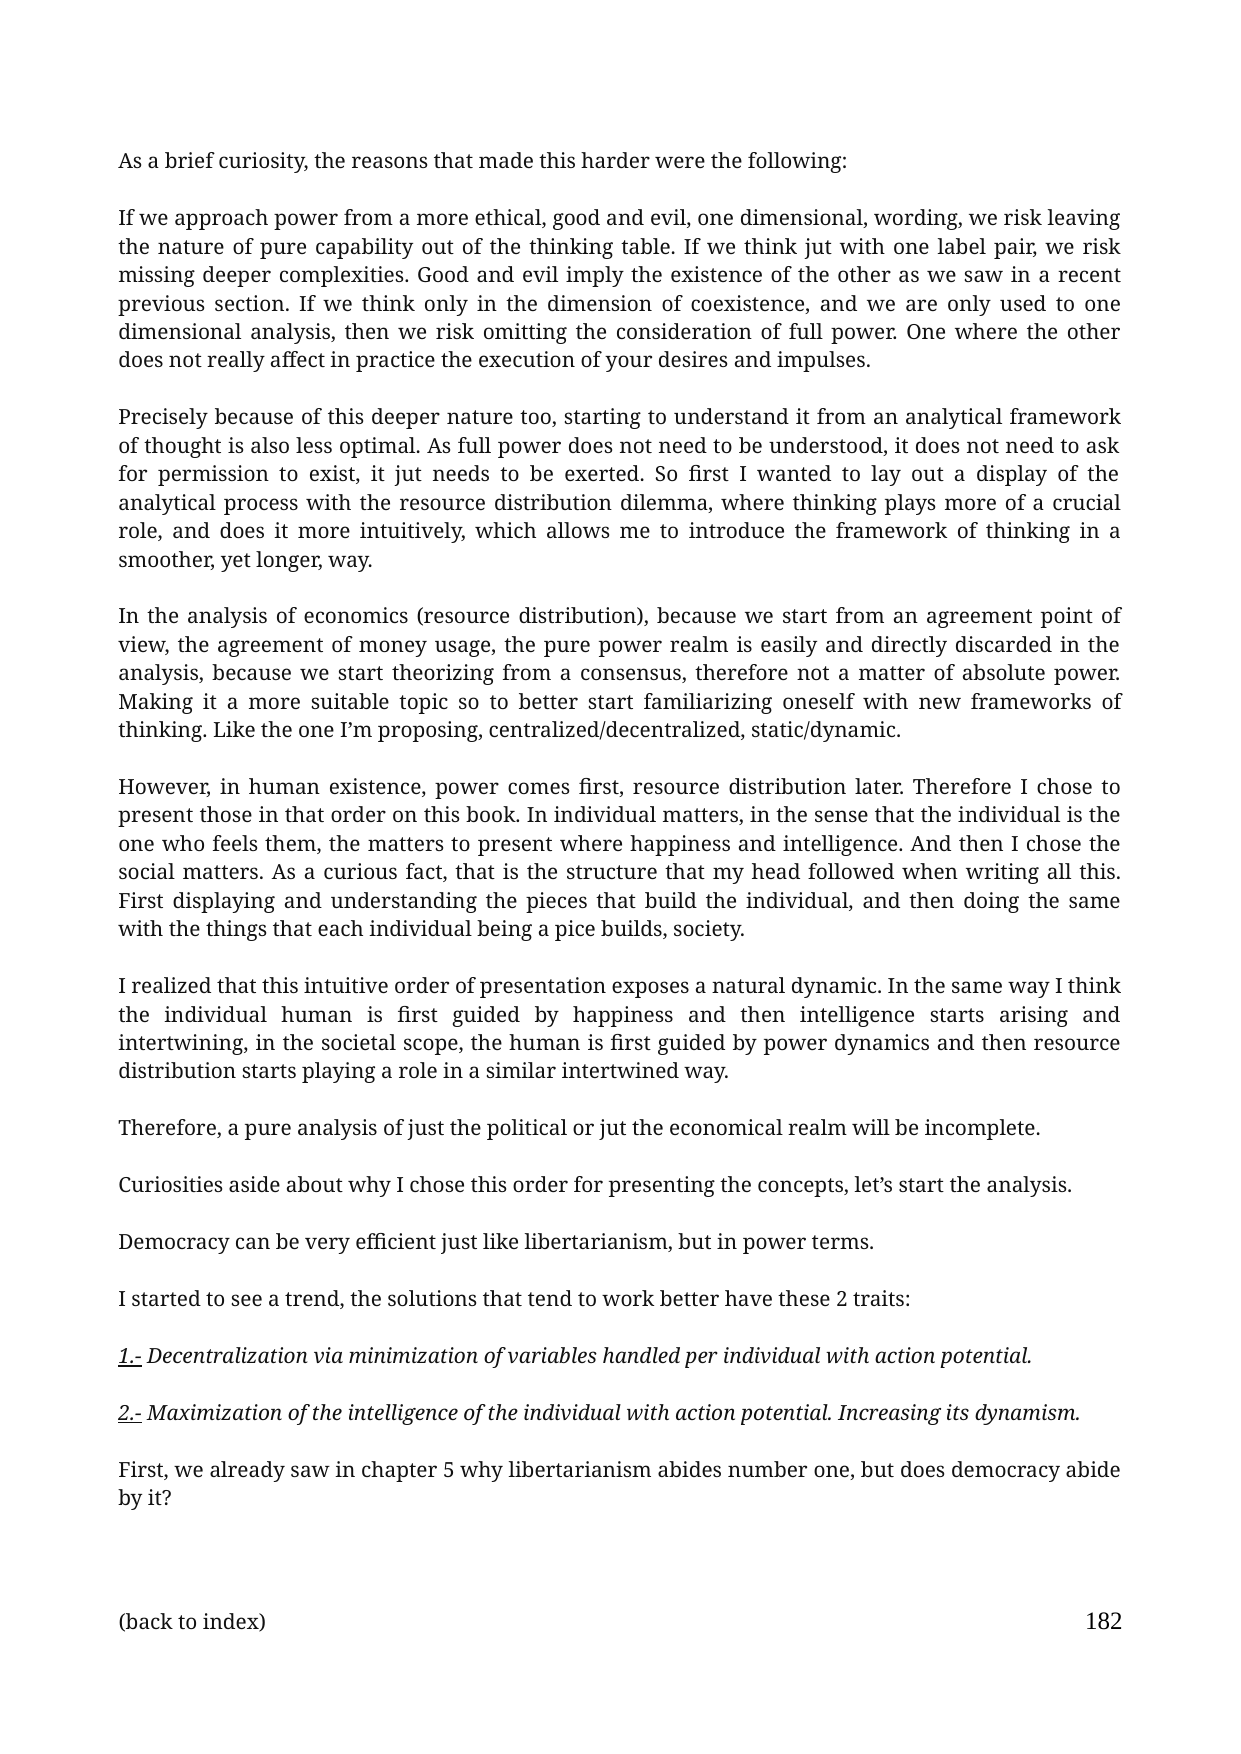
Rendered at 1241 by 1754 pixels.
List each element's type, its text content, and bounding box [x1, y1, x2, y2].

text I started to see a trend, the solutions that tend to work better have these 2 traits: [118, 1284, 1122, 1312]
text As a brief curiosity, the reasons that made this harder were the following: [118, 147, 1122, 175]
text First, we already saw in chapter 5 why libertarianism abides number one, but does democracy abide by it? [118, 1455, 1122, 1512]
text 1.- Decentralization via minimization of variables handled per individual with action potential. [118, 1341, 1122, 1369]
text If we approach power from a more ethical, good and evil, one dimensional, wording, we risk leaving the nature of pure capability out of the thinking table. If we think jut with one label pair, we risk missing deeper complexities. Good and evil imply the existence of the other as we saw in a recent previous section. If we think only in the dimension of coexistence, and we are only used to one dimensional analysis, then we risk omitting the consideration of full power. One where the other does not really affect in practice the execution of your desires and impulses. [118, 203, 1122, 374]
text I realized that this intuitive order of presentation exposes a natural dynamic. In the same way I think the individual human is first guided by happiness and then intelligence starts arising and intertwining, in the societal scope, the human is first guided by power dynamics and then resource distribution starts playing a role in a similar intertwined way. [118, 971, 1122, 1085]
text Precisely because of this deeper nature too, starting to understand it from an analytical framework of thought is also less optimal. As full power does not need to be understood, it does not need to ask for permission to exist, it jut needs to be exerted. So first I wanted to lay out a display of the analytical process with the resource distribution dilemma, where thinking plays more of a crucial role, and does it more intuitively, which allows me to introduce the framework of thinking in a smoother, yet longer, way. [118, 402, 1122, 573]
text However, in human existence, power comes first, resource distribution later. Therefore I chose to present those in that order on this book. In individual matters, in the sense that the individual is the one who feels them, the matters to present where happiness and intelligence. And then I chose the social matters. As a curious fact, that is the structure that my head followed when writing all this. First displaying and understanding the pieces that build the individual, and then doing the same with the things that each individual being a pice builds, society. [118, 772, 1122, 943]
text Therefore, a pure analysis of just the political or jut the economical realm will be incomplete. [118, 1113, 1122, 1142]
text In the analysis of economics (resource distribution), because we start from an agreement point of view, the agreement of money usage, the pure power realm is easily and directly discarded in the analysis, because we start theorizing from a consensus, therefore not a matter of absolute power. Making it a more suitable topic so to better start familiarizing oneself with new frameworks of thinking. Like the one I’m proposing, centralized/decentralized, static/dynamic. [118, 602, 1122, 744]
text 2.- Maximization of the intelligence of the individual with action potential. Increasing its dynamism. [118, 1398, 1122, 1426]
text Curiosities aside about why I chose this order for presenting the concepts, let’s start the analysis. [118, 1170, 1122, 1199]
text Democracy can be very efficient just like libertarianism, but in power terms. [118, 1227, 1122, 1256]
